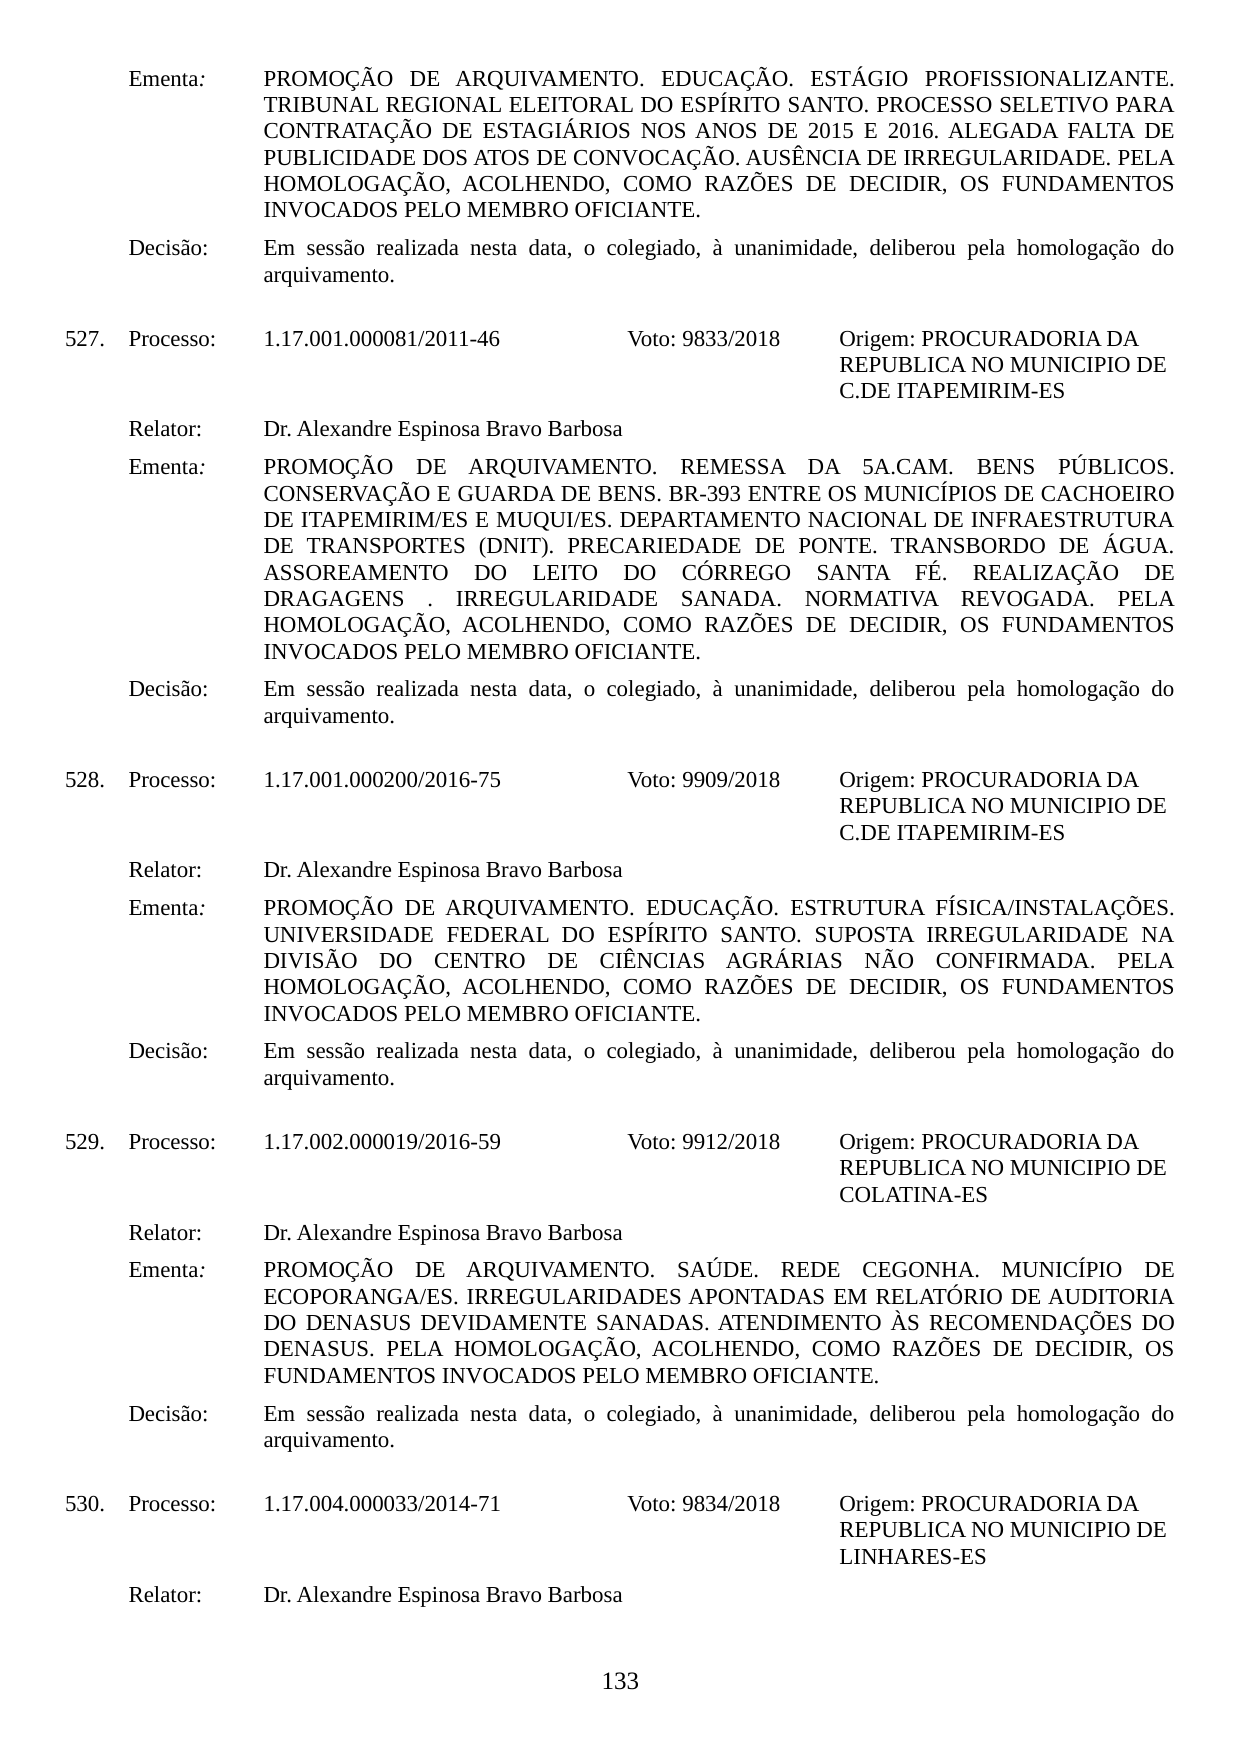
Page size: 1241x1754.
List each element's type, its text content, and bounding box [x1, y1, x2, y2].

table_cell [59, 1213, 123, 1251]
table_header Voto: 9912/2018 [621, 1123, 833, 1213]
table_cell Em sessão realizada nesta data, o colegiado, à unanimidade, deliberou pela homologação do arquivamento. [258, 229, 1181, 293]
table_cell Dr. Alexandre Espinosa Bravo Barbosa [258, 1575, 1181, 1613]
table_cell PROMOÇÃO DE ARQUIVAMENTO. SAÚDE. REDE CEGONHA. MUNICÍPIO DE ECOPORANGA/ES. IRREGULARIDADES APONTADAS EM RELATÓRIO DE AUDITORIA DO DENASUS DEVIDAMENTE SANADAS. ATENDIMENTO ÀS RECOMENDAÇÕES DO DENASUS. PELA HOMOLOGAÇÃO, ACOLHENDO, COMO RAZÕES DE DECIDIR, OS FUNDAMENTOS INVOCADOS PELO MEMBRO OFICIANTE. [258, 1251, 1181, 1394]
table_cell Relator: [123, 410, 257, 447]
table_header 1.17.004.000033/2014-71 [258, 1485, 621, 1575]
table_cell [59, 1575, 123, 1613]
table_header Voto: 9833/2018 [621, 319, 833, 410]
table_cell Ementa: [123, 1251, 257, 1394]
table_cell [59, 1251, 123, 1394]
table_header 530. [59, 1485, 123, 1575]
table_cell Dr. Alexandre Espinosa Bravo Barbosa [258, 1213, 1181, 1251]
table_cell Em sessão realizada nesta data, o colegiado, à unanimidade, deliberou pela homologação do arquivamento. [258, 1394, 1181, 1458]
table_cell [59, 670, 123, 734]
table_cell Ementa: [123, 448, 257, 670]
table_cell Decisão: [123, 670, 257, 734]
table_header Origem: PROCURADORIA DA REPUBLICA NO MUNICIPIO DE LINHARES-ES [834, 1485, 1181, 1575]
table_header Origem: PROCURADORIA DA REPUBLICA NO MUNICIPIO DE C.DE ITAPEMIRIM-ES [834, 760, 1181, 851]
table_cell [59, 410, 123, 447]
table_cell Relator: [123, 1575, 257, 1613]
table_cell Relator: [123, 1213, 257, 1251]
table_header Voto: 9909/2018 [621, 760, 833, 851]
table_header Origem: PROCURADORIA DA REPUBLICA NO MUNICIPIO DE C.DE ITAPEMIRIM-ES [834, 319, 1181, 410]
table_header 1.17.001.000200/2016-75 [258, 760, 621, 851]
table_cell [59, 1394, 123, 1458]
table_header 1.17.001.000081/2011-46 [258, 319, 621, 410]
table_cell Em sessão realizada nesta data, o colegiado, à unanimidade, deliberou pela homologação do arquivamento. [258, 670, 1181, 734]
table_header 1.17.002.000019/2016-59 [258, 1123, 621, 1213]
table_cell Decisão: [123, 229, 257, 293]
table_cell Ementa: [123, 59, 257, 229]
table_header Processo: [123, 760, 257, 851]
table_cell Decisão: [123, 1394, 257, 1458]
table_cell [59, 889, 123, 1032]
table_cell Em sessão realizada nesta data, o colegiado, à unanimidade, deliberou pela homologação do arquivamento. [258, 1032, 1181, 1096]
table_cell [59, 1032, 123, 1096]
table_cell PROMOÇÃO DE ARQUIVAMENTO. EDUCAÇÃO. ESTRUTURA FÍSICA/INSTALAÇÕES. UNIVERSIDADE FEDERAL DO ESPÍRITO SANTO. SUPOSTA IRREGULARIDADE NA DIVISÃO DO CENTRO DE CIÊNCIAS AGRÁRIAS NÃO CONFIRMADA. PELA HOMOLOGAÇÃO, ACOLHENDO, COMO RAZÕES DE DECIDIR, OS FUNDAMENTOS INVOCADOS PELO MEMBRO OFICIANTE. [258, 889, 1181, 1032]
table_header Processo: [123, 1123, 257, 1213]
table_cell [59, 229, 123, 293]
table_header Processo: [123, 319, 257, 410]
table_header Origem: PROCURADORIA DA REPUBLICA NO MUNICIPIO DE COLATINA-ES [834, 1123, 1181, 1213]
table_cell Dr. Alexandre Espinosa Bravo Barbosa [258, 410, 1181, 447]
table_cell PROMOÇÃO DE ARQUIVAMENTO. REMESSA DA 5A.CAM. BENS PÚBLICOS. CONSERVAÇÃO E GUARDA DE BENS. BR-393 ENTRE OS MUNICÍPIOS DE CACHOEIRO DE ITAPEMIRIM/ES E MUQUI/ES. DEPARTAMENTO NACIONAL DE INFRAESTRUTURA DE TRANSPORTES (DNIT). PRECARIEDADE DE PONTE. TRANSBORDO DE ÁGUA. ASSOREAMENTO DO LEITO DO CÓRREGO SANTA FÉ. REALIZAÇÃO DE DRAGAGENS . IRREGULARIDADE SANADA. NORMATIVA REVOGADA. PELA HOMOLOGAÇÃO, ACOLHENDO, COMO RAZÕES DE DECIDIR, OS FUNDAMENTOS INVOCADOS PELO MEMBRO OFICIANTE. [258, 448, 1181, 670]
table_cell Relator: [123, 851, 257, 889]
table_header Processo: [123, 1485, 257, 1575]
table_cell Decisão: [123, 1032, 257, 1096]
table_header 529. [59, 1123, 123, 1213]
table_cell Ementa: [123, 889, 257, 1032]
table_cell [59, 59, 123, 229]
table_cell [59, 851, 123, 889]
table_header 528. [59, 760, 123, 851]
table_header Voto: 9834/2018 [621, 1485, 833, 1575]
table_header 527. [59, 319, 123, 410]
table_cell Dr. Alexandre Espinosa Bravo Barbosa [258, 851, 1181, 889]
table_cell [59, 448, 123, 670]
table_cell PROMOÇÃO DE ARQUIVAMENTO. EDUCAÇÃO. ESTÁGIO PROFISSIONALIZANTE. TRIBUNAL REGIONAL ELEITORAL DO ESPÍRITO SANTO. PROCESSO SELETIVO PARA CONTRATAÇÃO DE ESTAGIÁRIOS NOS ANOS DE 2015 E 2016. ALEGADA FALTA DE PUBLICIDADE DOS ATOS DE CONVOCAÇÃO. AUSÊNCIA DE IRREGULARIDADE. PELA HOMOLOGAÇÃO, ACOLHENDO, COMO RAZÕES DE DECIDIR, OS FUNDAMENTOS INVOCADOS PELO MEMBRO OFICIANTE. [258, 59, 1181, 229]
